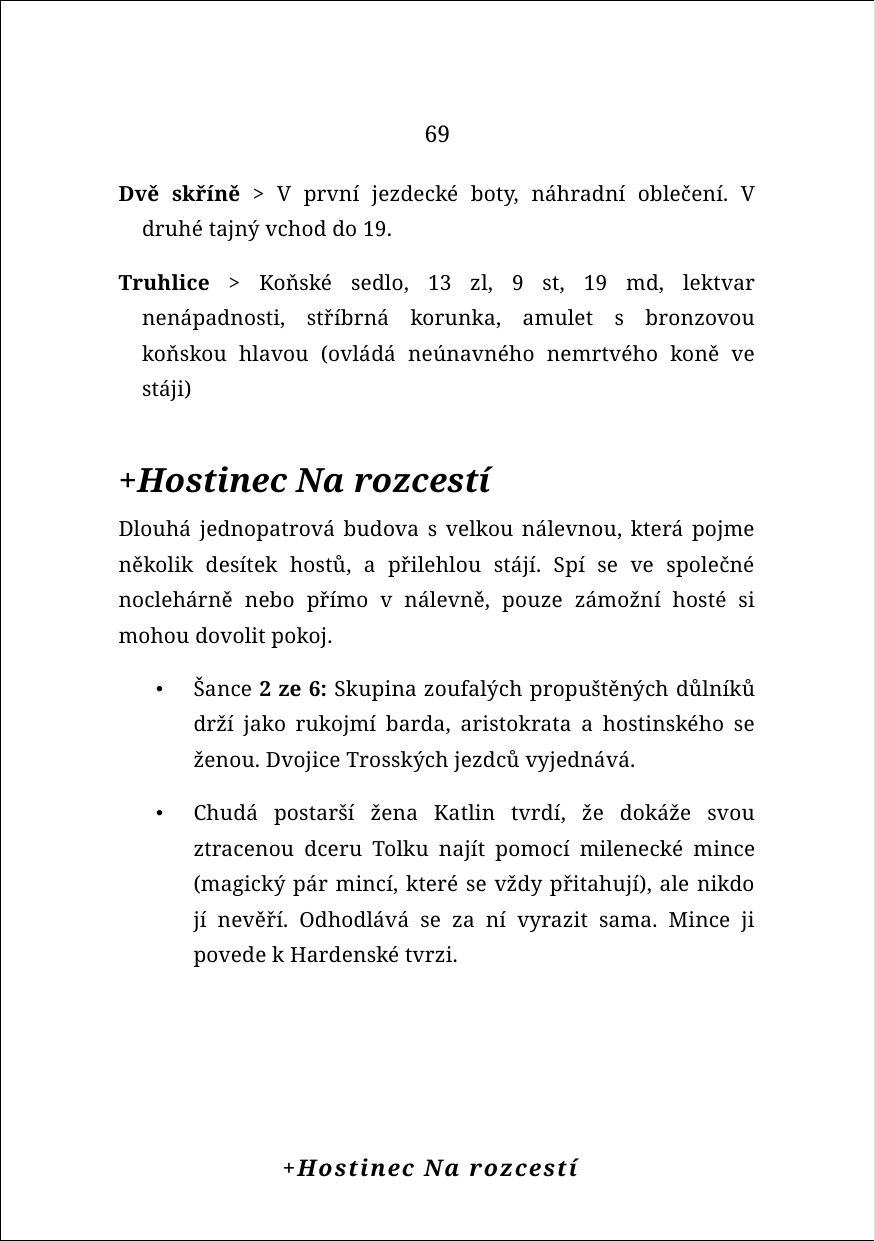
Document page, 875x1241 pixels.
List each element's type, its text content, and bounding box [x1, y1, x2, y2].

text Dvě skříně > V první jezdecké boty, náhradní oblečení. V druhé tajný vchod do 19. [118, 179, 756, 243]
list Chudá postarší žena Katlin tvrdí, že dokáže svou ztracenou dceru Tolku najít pomocí milenecké mince (magický pár mincí, které se vždy přitahují), ale nikdo jí nevěří. Odhodlává se za ní vyrazit sama. Mince ji povede k Hardenské tvrzi. [156, 798, 756, 969]
subtitle +Hostinec Na rozcestí [118, 457, 756, 502]
text Dlouhá jednopatrová budova s velkou nálevnou, která pojme několik desítek hostů, a přilehlou stájí. Spí se ve společné noclehárně nebo přímo v nálevně, pouze zámožní hosté si mohou dovolit pokoj. [118, 514, 756, 649]
list Šance 2 ze 6: Skupina zoufalých propuštěných důlníků drží jako rukojmí barda, aristokrata a hostinského se ženou. Dvojice Trosských jezdců vyjednává. [156, 674, 756, 773]
text Truhlice > Koňské sedlo, 13 zl, 9 st, 19 md, lektvar nenápadnosti, stříbrná korunka, amulet s bronzovou koňskou hlavou (ovládá neúnavného nemrtvého koně ve stáji) [118, 268, 756, 403]
